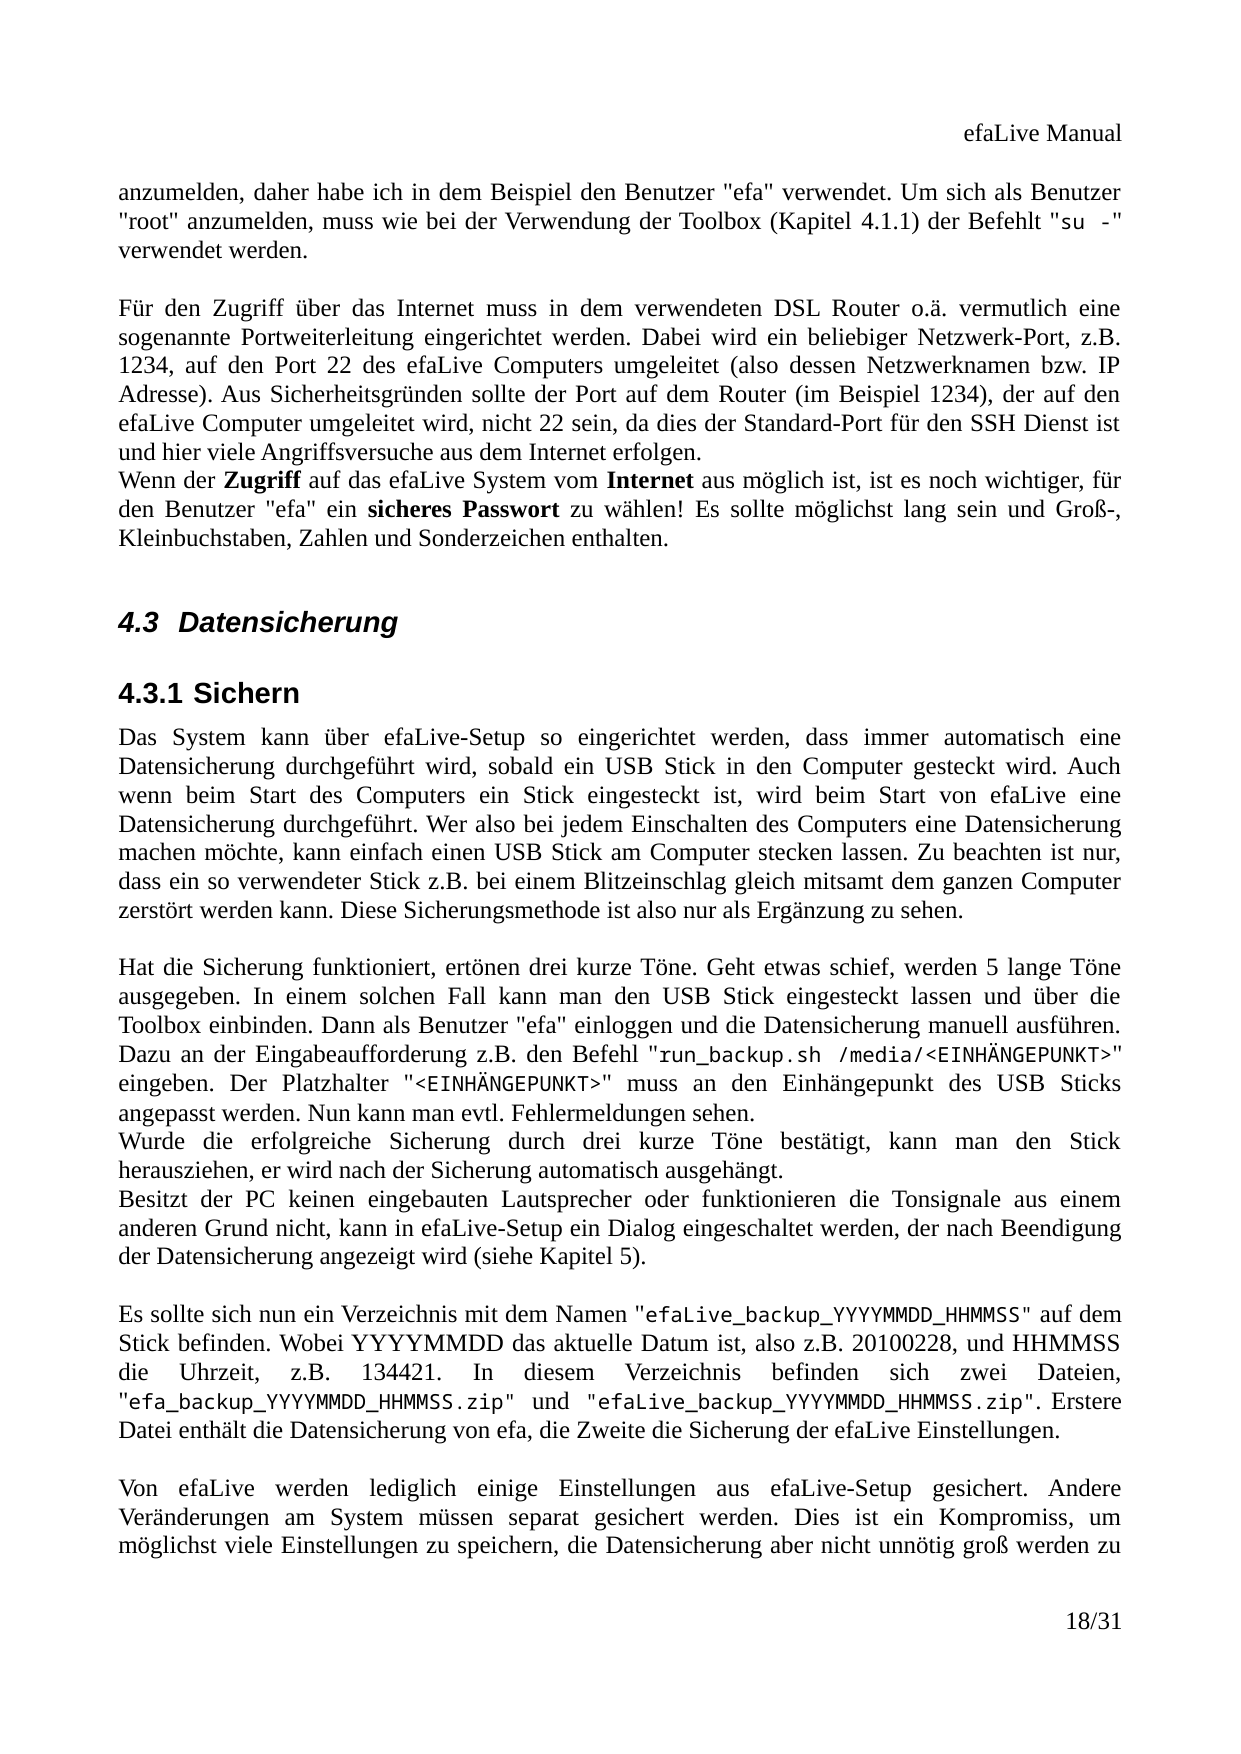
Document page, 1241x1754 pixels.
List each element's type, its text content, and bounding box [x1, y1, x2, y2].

text anzumelden, daher habe ich in dem Beispiel den Benutzer "efa" verwendet. Um sich als Benutzer "root" anzumelden, muss wie bei der Verwendung der Toolbox (Kapitel 4.1.1) der Befehlt "su -" verwendet werden. [118, 177, 1122, 264]
subtitle Datensicherung [118, 605, 1122, 639]
text Wenn der Zugriff auf das efaLive System vom Internet aus möglich ist, ist es noch wichtiger, für den Benutzer "efa" ein sicheres Passwort zu wählen! Es sollte möglichst lang sein und Groß-, Kleinbuchstaben, Zahlen und Sonderzeichen enthalten. [118, 465, 1122, 552]
text Das System kann über efaLive-Setup so eingerichtet werden, dass immer automatisch eine Datensicherung durchgeführt wird, sobald ein USB Stick in den Computer gesteckt wird. Auch wenn beim Start des Computers ein Stick eingesteckt ist, wird beim Start von efaLive eine Datensicherung durchgeführt. Wer also bei jedem Einschalten des Computers eine Datensicherung machen möchte, kann einfach einen USB Stick am Computer stecken lassen. Zu beachten ist nur, dass ein so verwendeter Stick z.B. bei einem Blitzeinschlag gleich mitsamt dem ganzen Computer zerstört werden kann. Diese Sicherungsmethode ist also nur als Ergänzung zu sehen. [118, 722, 1122, 924]
text Von efaLive werden lediglich einige Einstellungen aus efaLive-Setup gesichert. Andere Veränderungen am System müssen separat gesichert werden. Dies ist ein Kompromiss, um möglichst viele Einstellungen zu speichern, die Datensicherung aber nicht unnötig groß werden zu [118, 1473, 1122, 1559]
text Besitzt der PC keinen eingebauten Lautsprecher oder funktionieren die Tonsignale aus einem anderen Grund nicht, kann in efaLive-Setup ein Dialog eingeschaltet werden, der nach Beendigung der Datensicherung angezeigt wird (siehe Kapitel 5). [118, 1184, 1122, 1270]
text Es sollte sich nun ein Verzeichnis mit dem Namen "efaLive_backup_YYYYMMDD_HHMMSS" auf dem Stick befinden. Wobei YYYYMMDD das aktuelle Datum ist, also z.B. 20100228, und HHMMSS die Uhrzeit, z.B. 134421. In diesem Verzeichnis befinden sich zwei Dateien, "efa_backup_YYYYMMDD_HHMMSS.zip" und "efaLive_backup_YYYYMMDD_HHMMSS.zip". Erstere Datei enthält die Datensicherung von efa, die Zweite die Sicherung der efaLive Einstellungen. [118, 1299, 1122, 1444]
text Wurde die erfolgreiche Sicherung durch drei kurze Töne bestätigt, kann man den Stick herausziehen, er wird nach der Sicherung automatisch ausgehängt. [118, 1126, 1122, 1184]
text Für den Zugriff über das Internet muss in dem verwendeten DSL Router o.ä. vermutlich eine sogenannte Portweiterleitung eingerichtet werden. Dabei wird ein beliebiger Netzwerk-Port, z.B. 1234, auf den Port 22 des efaLive Computers umgeleitet (also dessen Netzwerknamen bzw. IP Adresse). Aus Sicherheitsgründen sollte der Port auf dem Router (im Beispiel 1234), der auf den efaLive Computer umgeleitet wird, nicht 22 sein, da dies der Standard-Port für den SSH Dienst ist und hier viele Angriffsversuche aus dem Internet erfolgen. [118, 293, 1122, 465]
subtitle Sichern [118, 676, 1122, 710]
text Hat die Sicherung funktioniert, ertönen drei kurze Töne. Geht etwas schief, werden 5 lange Töne ausgegeben. In einem solchen Fall kann man den USB Stick eingesteckt lassen und über die Toolbox einbinden. Dann als Benutzer "efa" einloggen und die Datensicherung manuell ausführen. Dazu an der Eingabeaufforderung z.B. den Befehl "run_backup.sh /media/<EINHÄNGEPUNKT>" eingeben. Der Platzhalter "<EINHÄNGEPUNKT>" muss an den Einhängepunkt des USB Sticks angepasst werden. Nun kann man evtl. Fehlermeldungen sehen. [118, 952, 1122, 1126]
